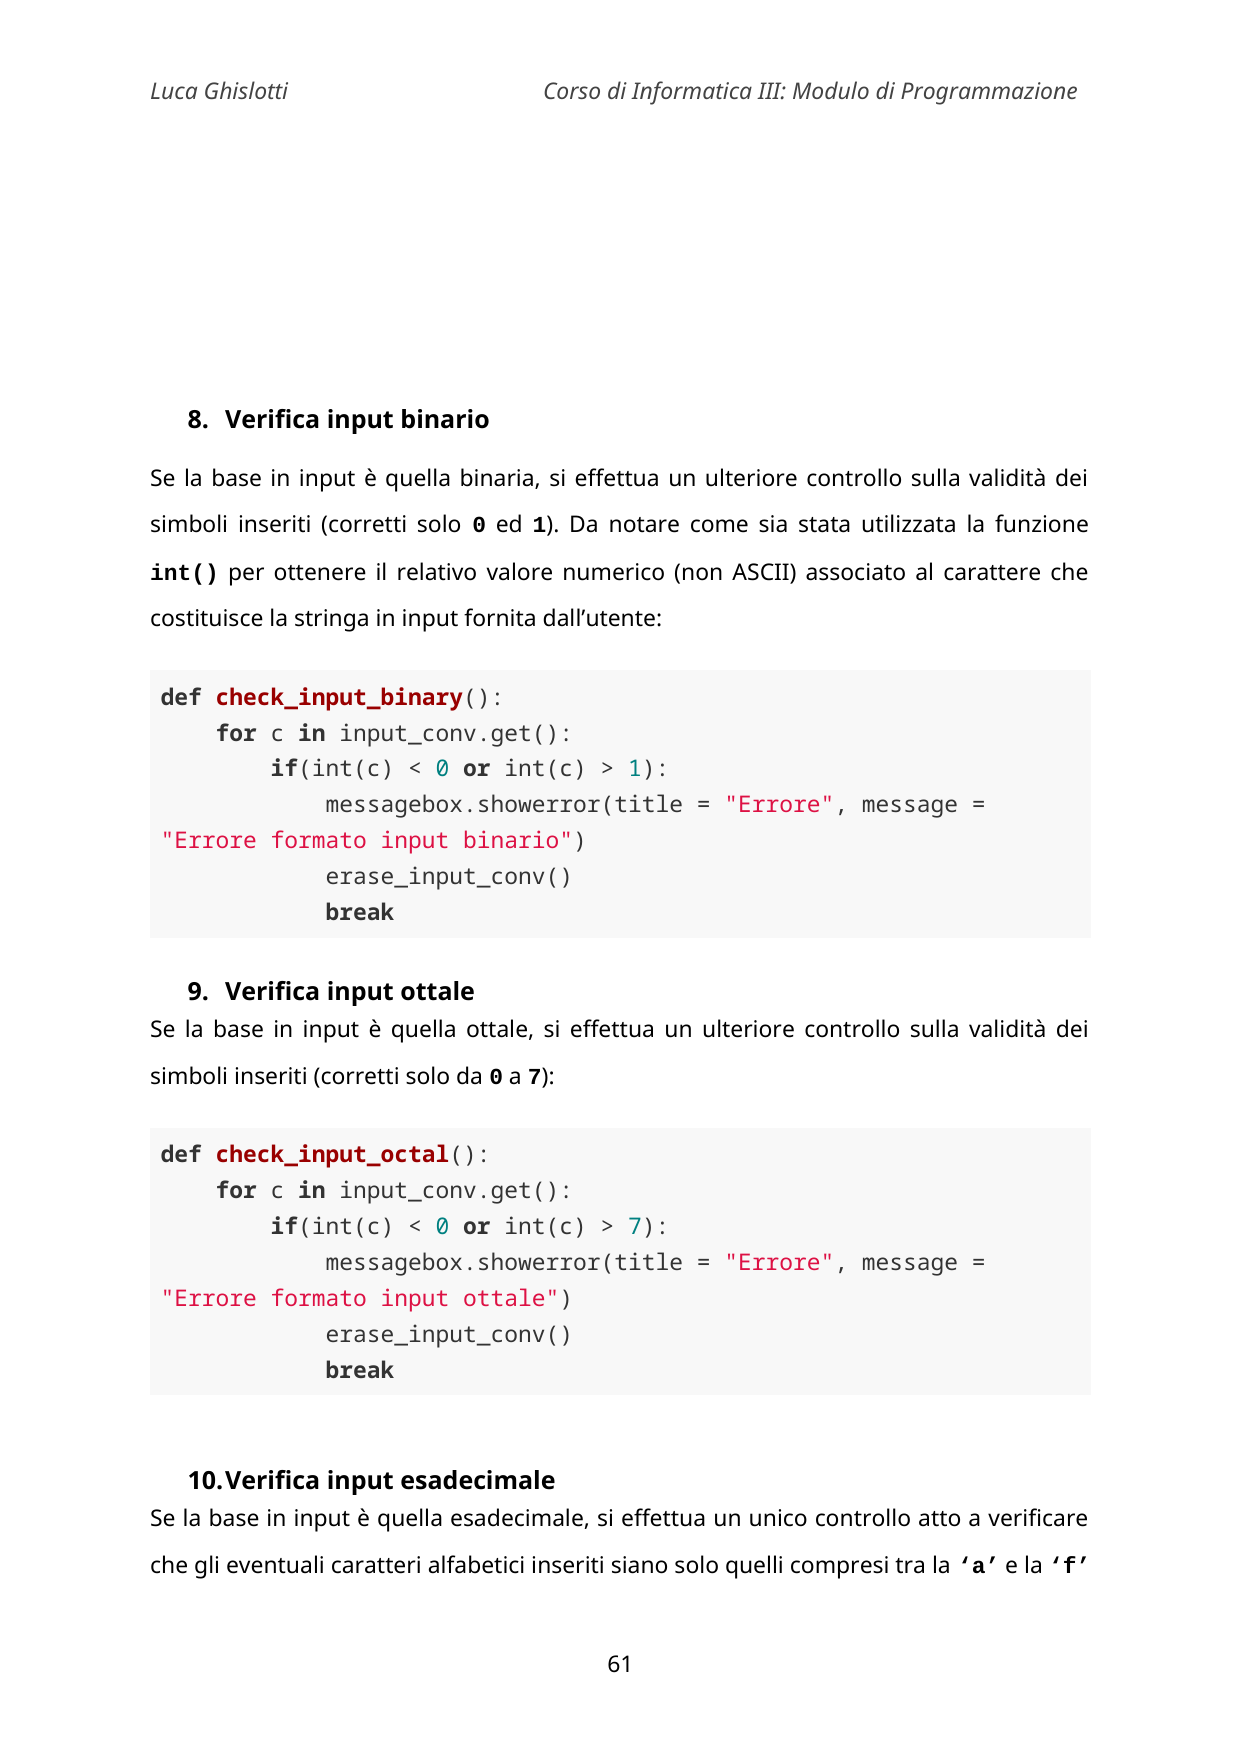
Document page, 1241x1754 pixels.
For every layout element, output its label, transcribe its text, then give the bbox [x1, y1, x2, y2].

text Se la base in input è quella esadecimale, si effettua un unico controllo atto a verificare che gli eventuali caratteri alfabetici inseriti siano solo quelli compresi tra la ‘a’ e la ‘f’ [150, 1502, 1090, 1580]
text Se la base in input è quella ottale, si effettua un ulteriore controllo sulla validità dei simboli inseriti (corretti solo da 0 a 7): [150, 1013, 1090, 1091]
table_header def check_input_octal(): for c in input_conv.get(): if(int(c) < 0 or int(c) > 7): messagebox.showerror(title = "Errore", message = "Errore formato input ottale") erase_input_conv() break [150, 1128, 1091, 1395]
text Se la base in input è quella binaria, si effettua un ulteriore controllo sulla validità dei simboli inseriti (corretti solo 0 ed 1). Da notare come sia stata utilizzata la funzione int() per ottenere il relativo valore numerico (non ASCII) associato al carattere che costituisce la stringa in input fornita dall’utente: [150, 462, 1090, 634]
table_header def check_input_binary(): for c in input_conv.get(): if(int(c) < 0 or int(c) > 1): messagebox.showerror(title = "Errore", message = "Errore formato input binario") erase_input_conv() break [150, 670, 1091, 938]
subtitle Verifica input esadecimale [187, 1463, 1090, 1497]
subtitle Verifica input ottale [187, 974, 1090, 1008]
subtitle Verifica input binario [187, 402, 1090, 436]
